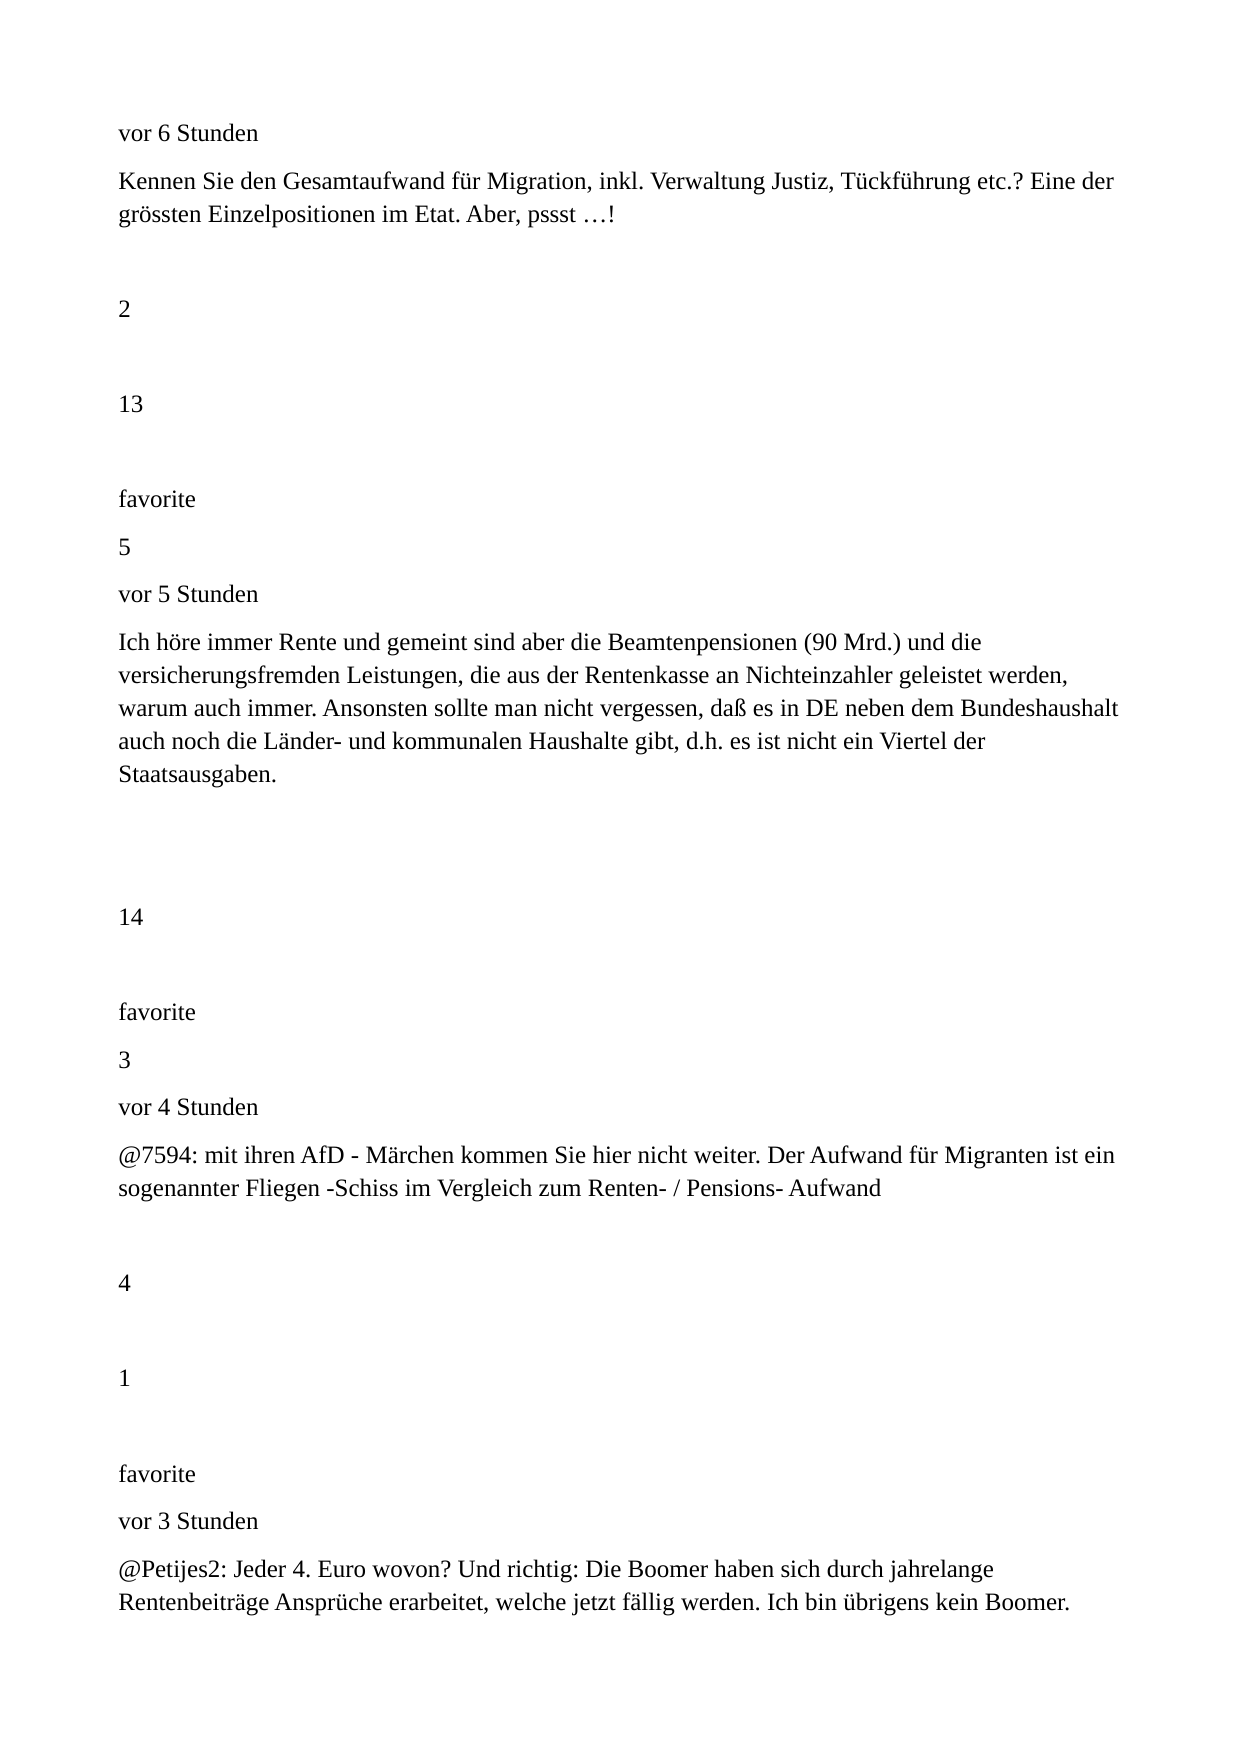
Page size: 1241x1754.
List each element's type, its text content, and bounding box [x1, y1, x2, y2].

text 4 [118, 1268, 1122, 1297]
text 3 [118, 1045, 1122, 1074]
text 14 [118, 902, 1122, 931]
text @Petijes2: Jeder 4. Euro wovon? Und richtig: Die Boomer haben sich durch jahrelange Rentenbeiträge Ansprüche erarbeitet, welche jetzt fällig werden. Ich bin übrigens kein Boomer. [118, 1554, 1122, 1616]
text vor 3 Stunden [118, 1506, 1122, 1535]
text @7594: mit ihren AfD - Märchen kommen Sie hier nicht weiter. Der Aufwand für Migranten ist ein sogenannter Fliegen -Schiss im Vergleich zum Renten- / Pensions- Aufwand [118, 1140, 1122, 1202]
text favorite [118, 997, 1122, 1026]
text 13 [118, 389, 1122, 418]
text vor 5 Stunden [118, 579, 1122, 608]
text 1 [118, 1363, 1122, 1392]
text Kennen Sie den Gesamtaufwand für Migration, inkl. Verwaltung Justiz, Tückführung etc.? Eine der grössten Einzelpositionen im Etat. Aber, pssst …! [118, 166, 1122, 227]
text vor 4 Stunden [118, 1092, 1122, 1121]
text favorite [118, 1459, 1122, 1487]
text 2 [118, 294, 1122, 323]
text favorite [118, 484, 1122, 513]
text Ich höre immer Rente und gemeint sind aber die Beamtenpensionen (90 Mrd.) und die versicherungsfremden Leistungen, die aus der Rentenkasse an Nichteinzahler geleistet werden, warum auch immer. Ansonsten sollte man nicht vergessen, daß es in DE neben dem Bundeshaushalt auch noch die Länder- und kommunalen Haushalte gibt, d.h. es ist nicht ein Viertel der Staatsausgaben. [118, 627, 1122, 788]
text vor 6 Stunden [118, 118, 1122, 147]
text 5 [118, 532, 1122, 561]
